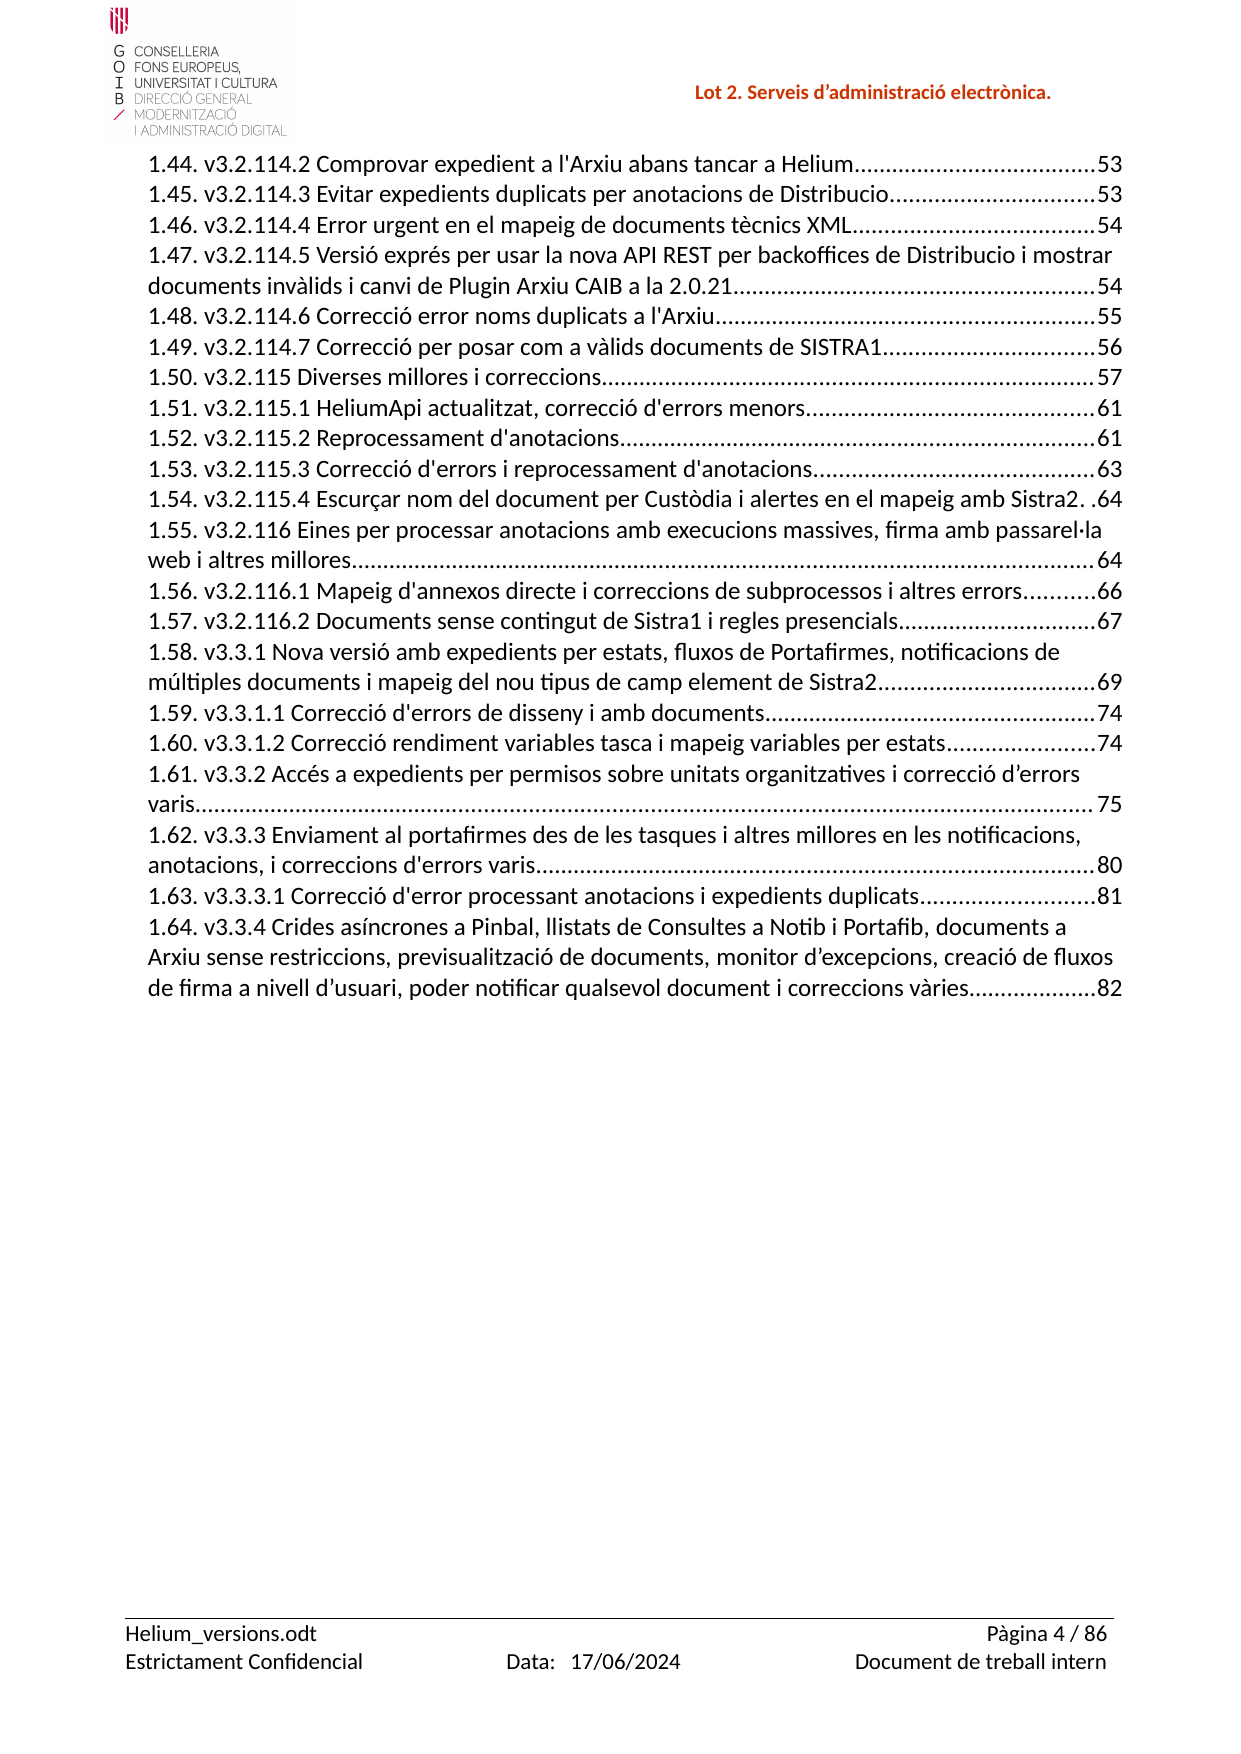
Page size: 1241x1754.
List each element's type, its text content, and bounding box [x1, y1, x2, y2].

text 1.45. v3.2.114.3 Evitar expedients duplicats per anotacions de Distribucio 53 [148, 178, 1122, 209]
text 1.51. v3.2.115.1 HeliumApi actualitzat, correcció d'errors menors 61 [148, 392, 1122, 422]
text 1.57. v3.2.116.2 Documents sense contingut de Sistra1 i regles presencials 67 [148, 606, 1122, 636]
text 1.44. v3.2.114.2 Comprovar expedient a l'Arxiu abans tancar a Helium 53 [148, 148, 1122, 178]
text 1.47. v3.2.114.5 Versió exprés per usar la nova API REST per backoffices de Distribucio i mostrar documents invàlids i canvi de Plugin Arxiu CAIB a la 2.0.21 54 [148, 239, 1122, 300]
text 1.63. v3.3.3.1 Correcció d'error processant anotacions i expedients duplicats 81 [148, 880, 1122, 911]
text 1.54. v3.2.115.4 Escurçar nom del document per Custòdia i alertes en el mapeig amb Sistra2 64 [148, 483, 1122, 514]
text 1.58. v3.3.1 Nova versió amb expedients per estats, fluxos de Portafirmes, notificacions de múltiples documents i mapeig del nou tipus de camp element de Sistra2 69 [148, 636, 1122, 697]
text 1.64. v3.3.4 Crides asíncrones a Pinbal, llistats de Consultes a Notib i Portafib, documents a Arxiu sense restriccions, previsualització de documents, monitor d’excepcions, creació de fluxos de firma a nivell d’usuari, poder notificar qualsevol document i correccions vàries. 82 [148, 911, 1122, 1002]
text 1.49. v3.2.114.7 Correcció per posar com a vàlids documents de SISTRA1 56 [148, 331, 1122, 361]
text 1.50. v3.2.115 Diverses millores i correccions 57 [148, 361, 1122, 392]
text 1.48. v3.2.114.6 Correcció error noms duplicats a l'Arxiu 55 [148, 300, 1122, 331]
text 1.60. v3.3.1.2 Correcció rendiment variables tasca i mapeig variables per estats 74 [148, 728, 1122, 758]
text 1.62. v3.3.3 Enviament al portafirmes des de les tasques i altres millores en les notificacions, anotacions, i correccions d'errors varis 80 [148, 819, 1122, 880]
text 1.52. v3.2.115.2 Reprocessament d'anotacions 61 [148, 422, 1122, 453]
text 1.55. v3.2.116 Eines per processar anotacions amb execucions massives, firma amb passarel·la web i altres millores 64 [148, 514, 1122, 575]
picture [100, 0, 297, 144]
text 1.56. v3.2.116.1 Mapeig d'annexos directe i correccions de subprocessos i altres errors 66 [148, 575, 1122, 606]
text 1.61. v3.3.2 Accés a expedients per permisos sobre unitats organitzatives i correcció d’errors varis 75 [148, 758, 1122, 819]
text 1.59. v3.3.1.1 Correcció d'errors de disseny i amb documents 74 [148, 697, 1122, 728]
text 1.53. v3.2.115.3 Correcció d'errors i reprocessament d'anotacions 63 [148, 453, 1122, 483]
text 1.46. v3.2.114.4 Error urgent en el mapeig de documents tècnics XML 54 [148, 209, 1122, 239]
